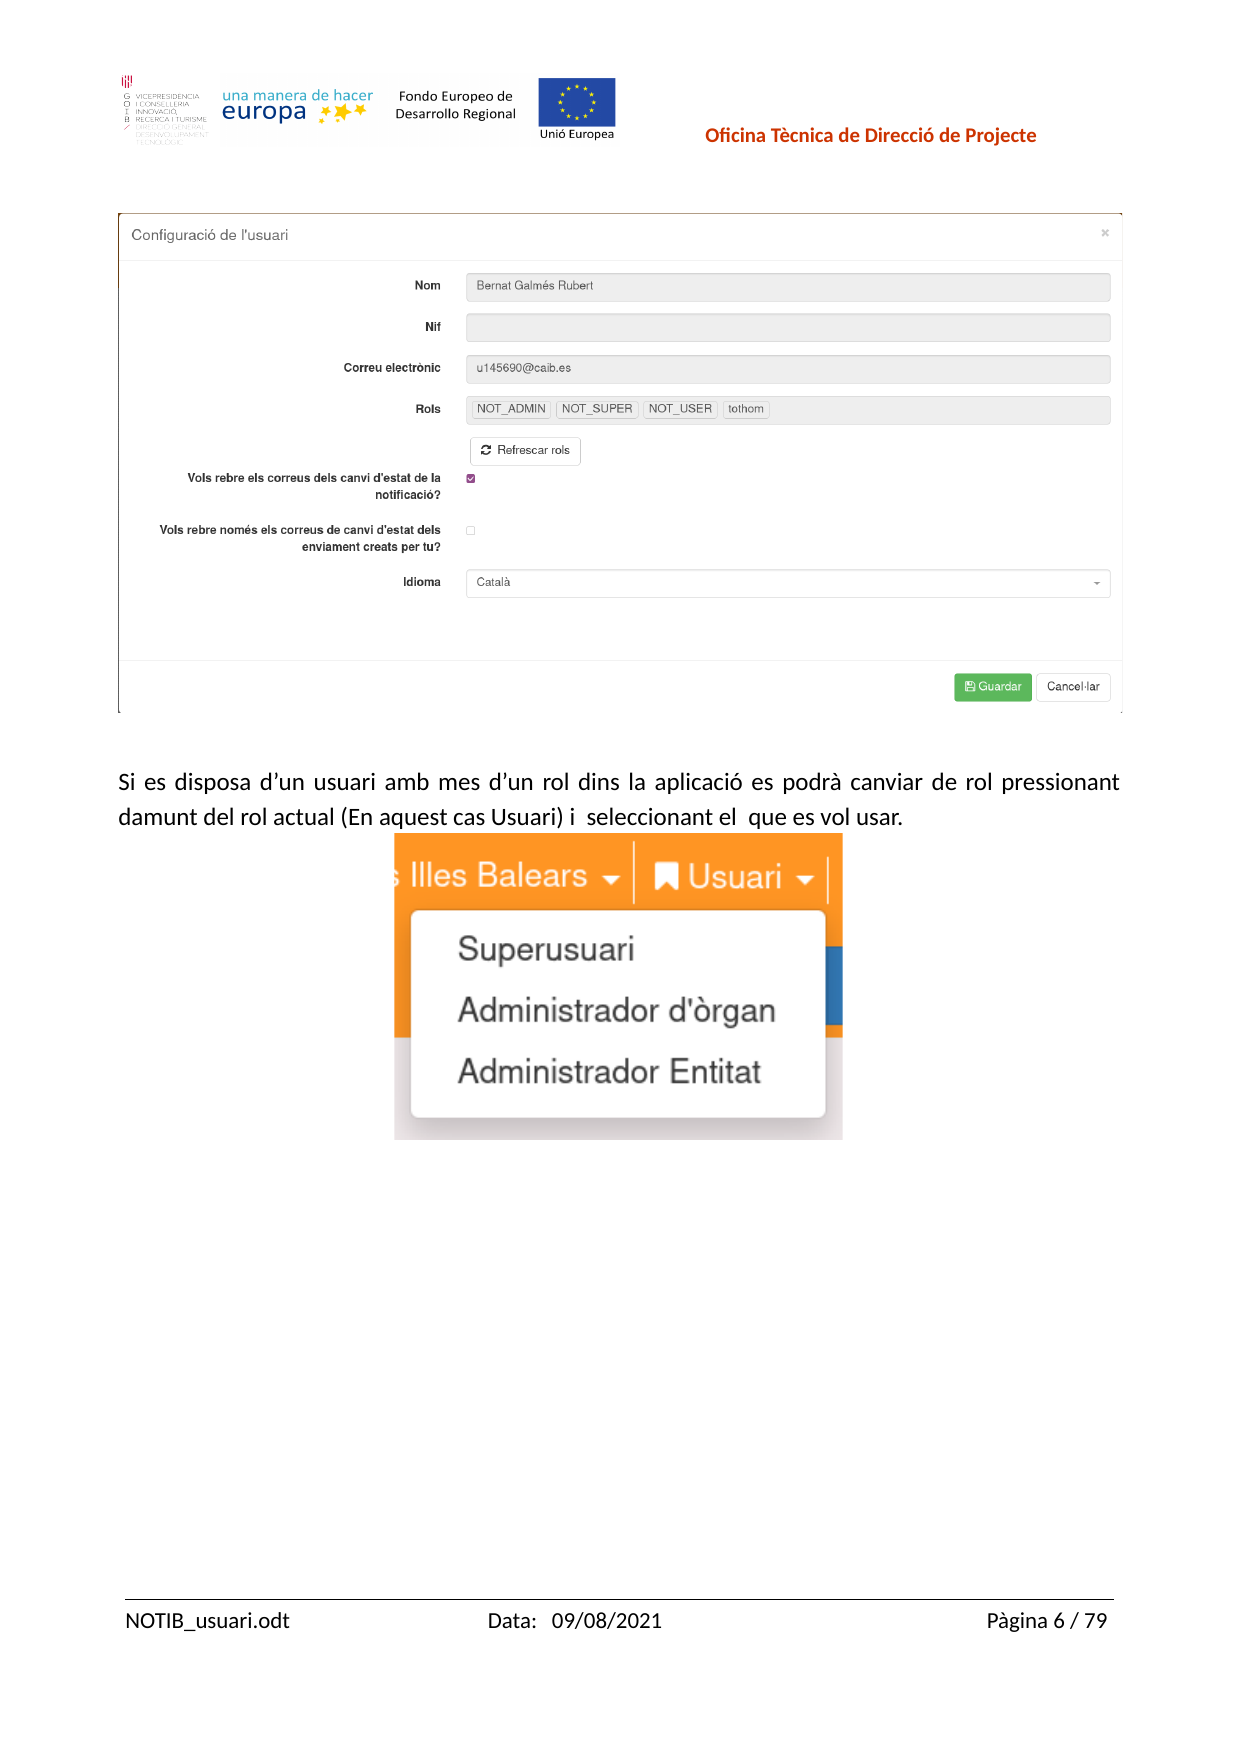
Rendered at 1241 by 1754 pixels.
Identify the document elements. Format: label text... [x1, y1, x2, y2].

picture [394, 833, 843, 1140]
picture [219, 73, 621, 147]
picture [118, 73, 213, 147]
text Si es disposa d’un usuari amb mes d’un rol dins la aplicació es podrà canviar de rol pressionant damunt del rol actual (En aquest cas Usuari) i seleccionant el que es vol usar. [118, 766, 1122, 832]
picture [118, 213, 1123, 713]
